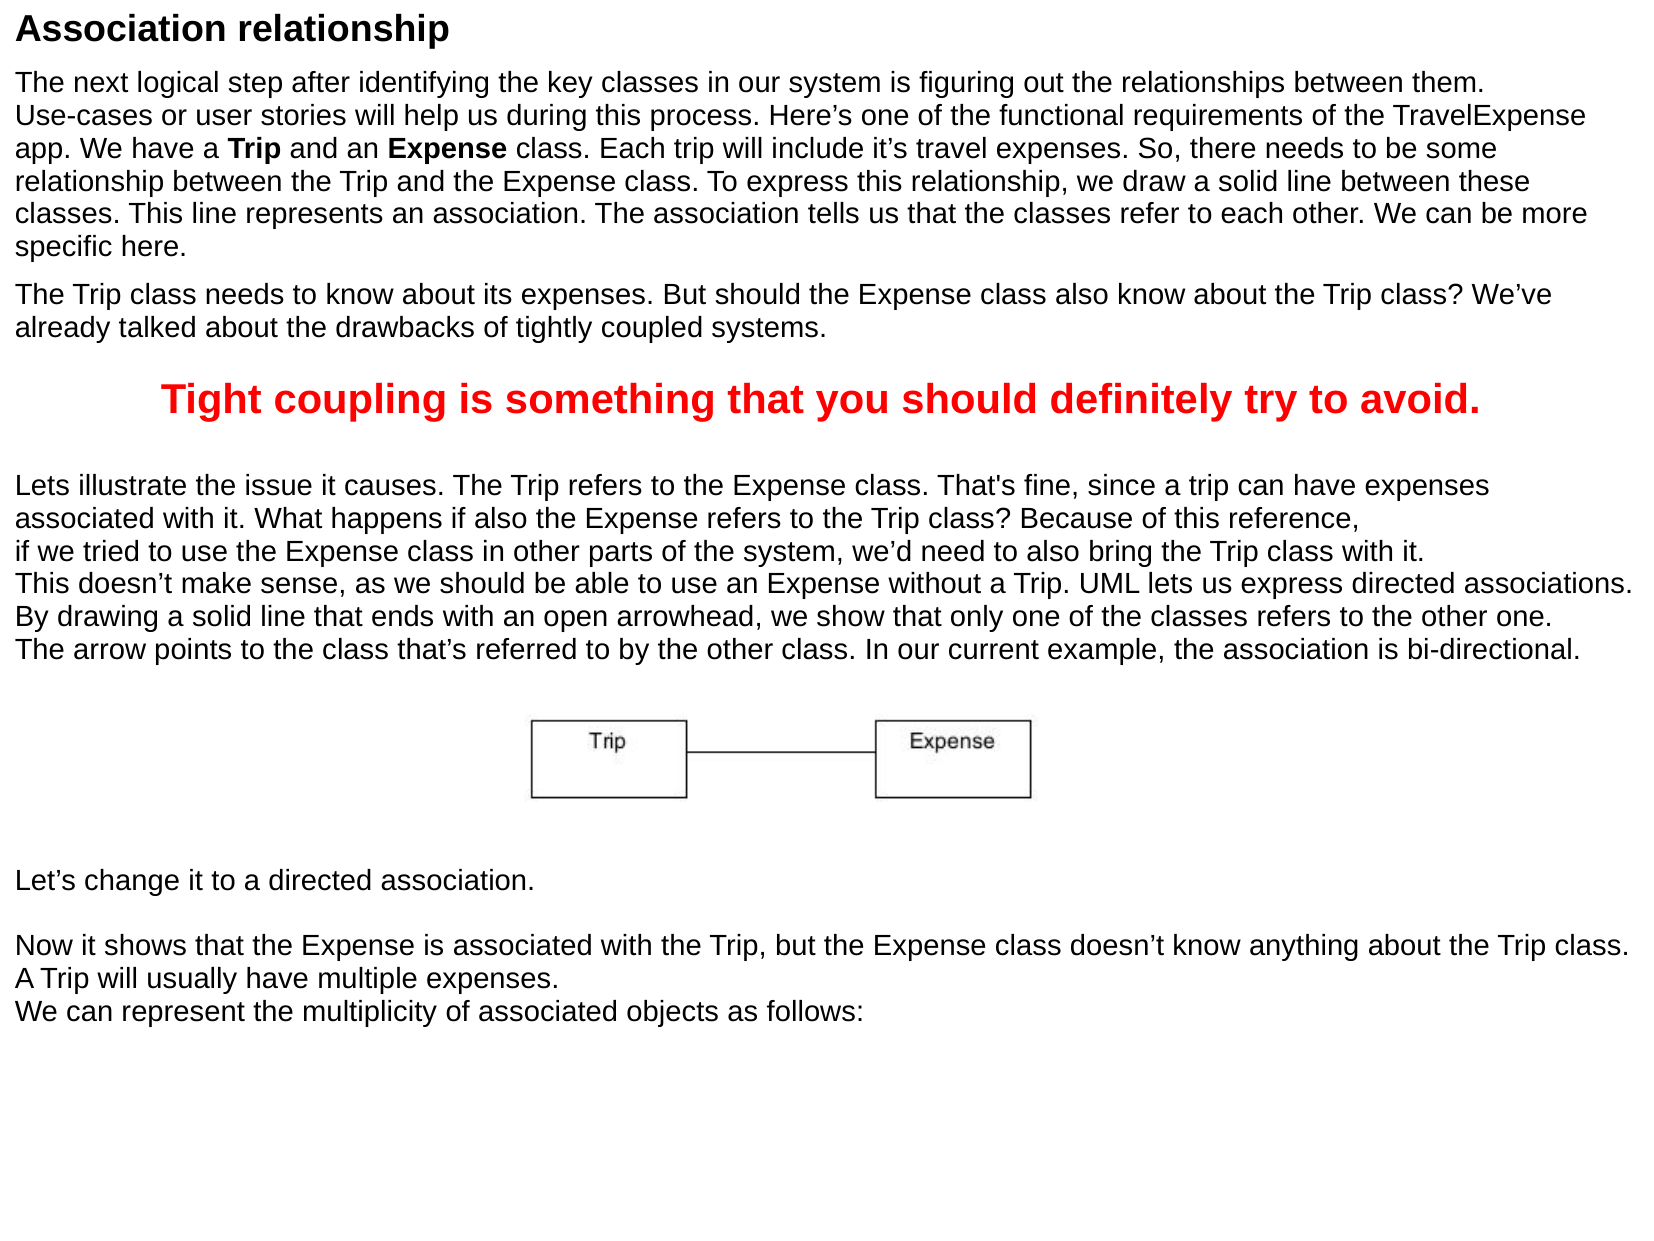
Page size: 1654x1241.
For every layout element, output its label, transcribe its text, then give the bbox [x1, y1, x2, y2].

text_box The next logical step after identifying the key classes in our system is figuring out the relationships between them. Use-cases or user stories will help us during this process. Here’s one of the functional requirements of the TravelExpense app. We have a Trip and an Expense class. Each trip will include it’s travel expenses. So, there needs to be some relationship between the Trip and the Expense class. To express this relationship, we draw a solid line between these classes. This line represents an association. The association tells us that the classes refer to each other. We can be more specific here. [0, 59, 1654, 270]
text_box Association relationship [0, 0, 650, 59]
text_box Let’s change it to a directed association. Now it shows that the Expense is associated with the Trip, but the Expense class doesn’t know anything about the Trip class. A Trip will usually have multiple expenses. We can represent the multiplicity of associated objects as follows: [0, 856, 1654, 1182]
text_box The Trip class needs to know about its expenses. But should the Expense class also know about the Trip class? We’ve already talked about the drawbacks of tightly coupled systems. Tight coupling is something that you should definitely try to avoid. Lets illustrate the issue it causes. The Trip refers to the Expense class. That's fine, since a trip can have expenses associated with it. What happens if also the Expense refers to the Trip class? Because of this reference, if we tried to use the Expense class in other parts of the system, we’d need to also bring the Trip class with it. This doesn’t make sense, as we should be able to use an Expense without a Trip. UML lets us express directed associations. By drawing a solid line that ends with an open arrowhead, we show that only one of the classes refers to the other one. The arrow points to the class that’s referred to by the other class. In our current example, the association is bi-directional. [0, 270, 1654, 674]
picture [500, 689, 1063, 830]
